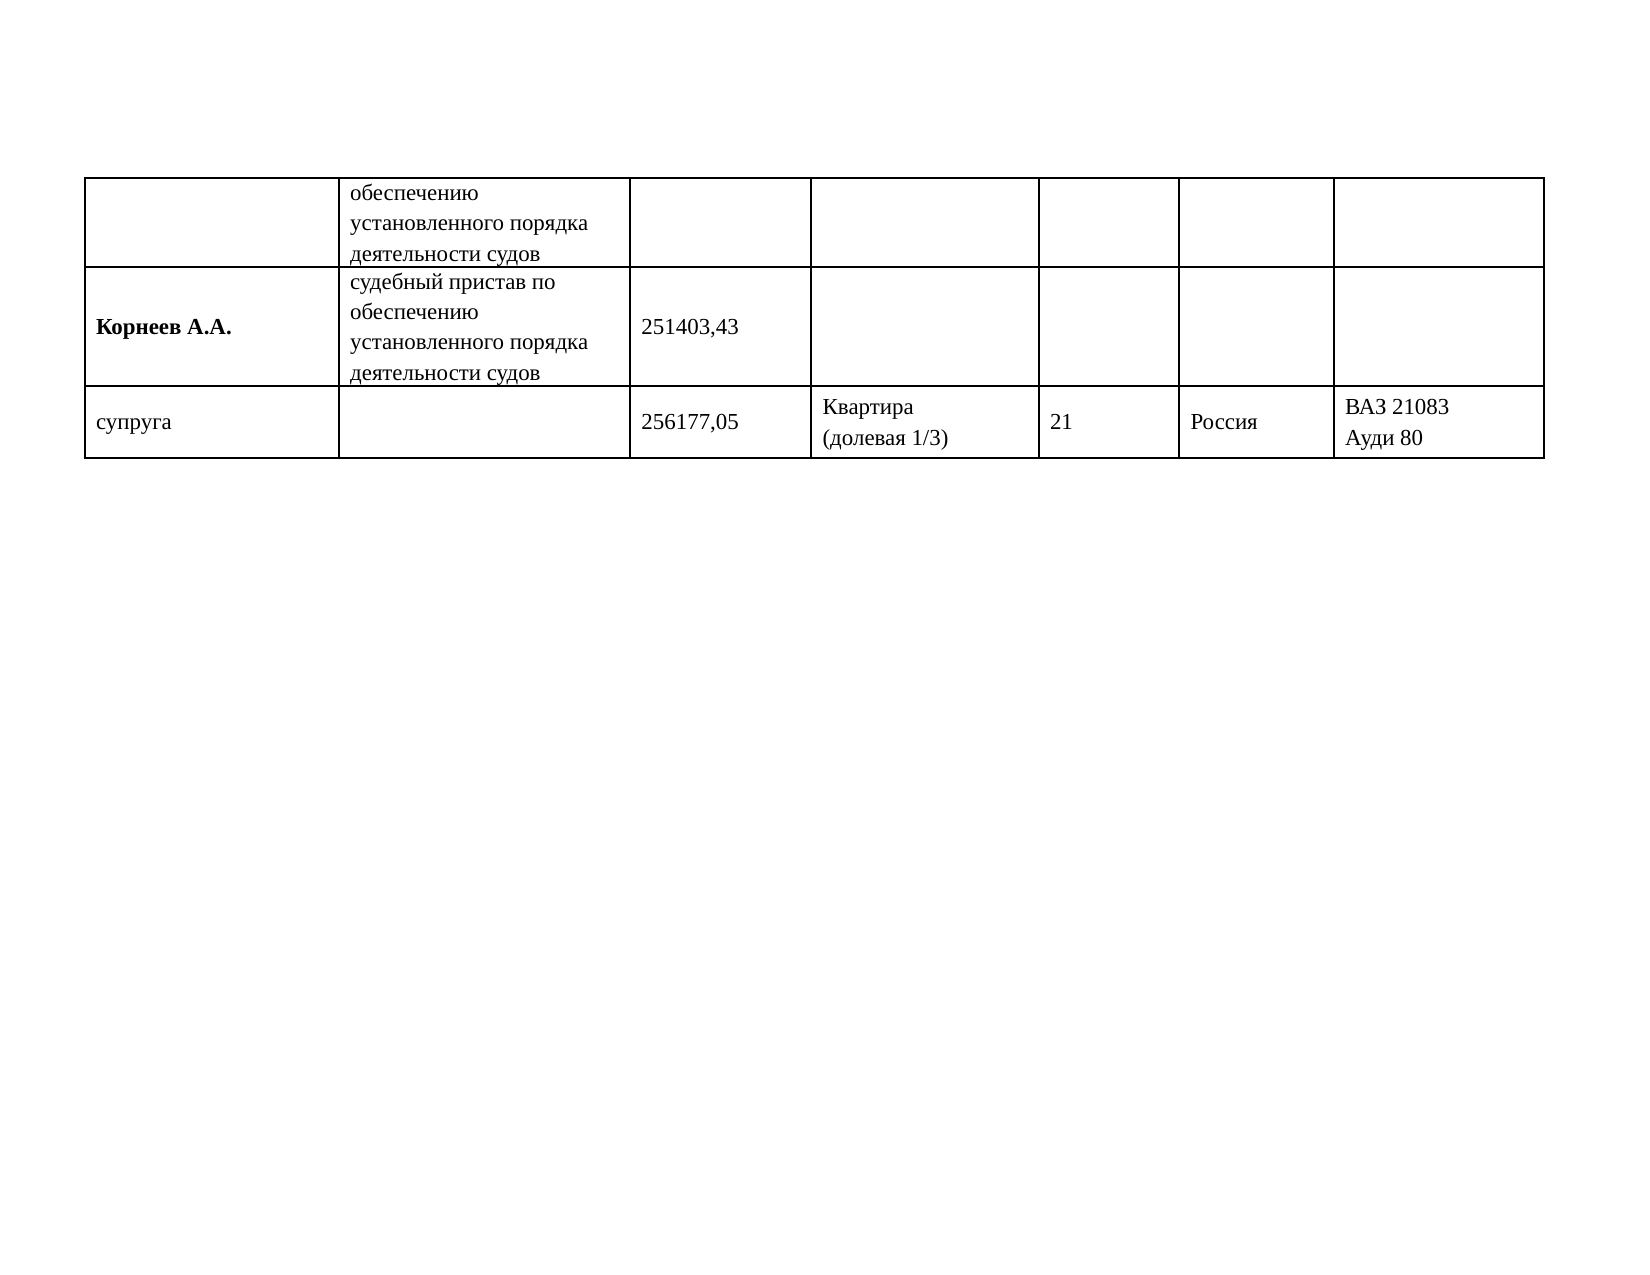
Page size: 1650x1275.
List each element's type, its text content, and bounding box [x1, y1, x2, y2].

table_cell [1040, 268, 1178, 385]
table_cell [340, 387, 629, 457]
table_cell [812, 268, 1038, 385]
table_cell 256177,05 [631, 387, 810, 457]
table_cell 251403,43 [631, 268, 810, 385]
table_cell - [1040, 179, 1178, 266]
table_cell [86, 179, 338, 266]
table_cell 21 [1040, 387, 1178, 457]
table_cell - [812, 179, 1038, 266]
table_cell ВАЗ 21083 Ауди 80 [1335, 387, 1543, 457]
table_cell супруга [86, 387, 338, 457]
table_cell Корнеев А.А. [86, 268, 338, 385]
table_cell [1335, 268, 1543, 385]
table_cell судебный пристав по обеспечению установленного порядка деятельности судов [340, 268, 629, 385]
table_cell [1180, 268, 1333, 385]
table_cell [631, 179, 810, 266]
table_cell Квартира (долевая 1/3) [812, 387, 1038, 457]
table_cell - [1180, 179, 1333, 266]
table_cell Россия [1180, 387, 1333, 457]
table_cell - [1335, 179, 1543, 266]
table_cell обеспечению установленного порядка деятельности судов [340, 179, 629, 266]
